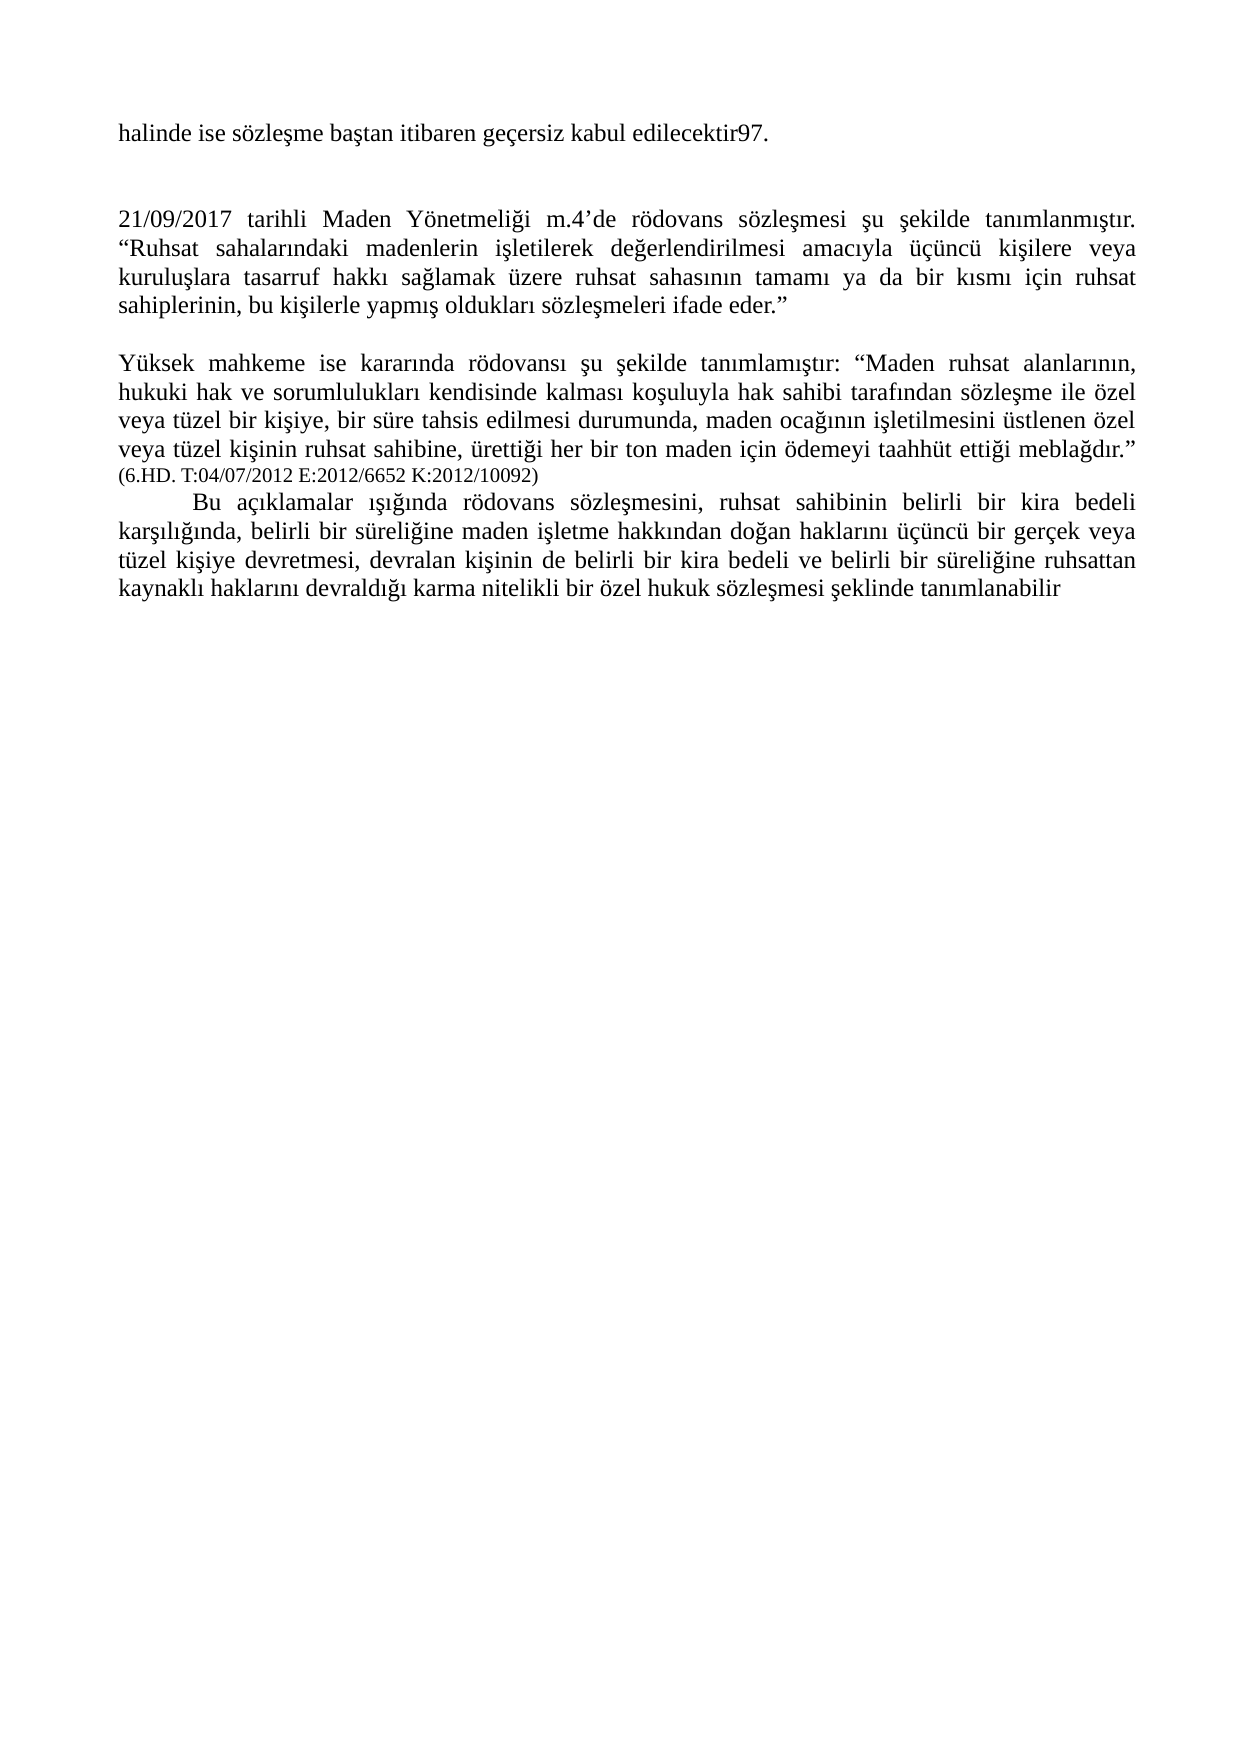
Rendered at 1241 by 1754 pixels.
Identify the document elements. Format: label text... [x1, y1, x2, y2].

text Bu açıklamalar ışığında rödovans sözleşmesini, ruhsat sahibinin belirli bir kira bedeli karşılığında, belirli bir süreliğine maden işletme hakkından doğan haklarını üçüncü bir gerçek veya tüzel kişiye devretmesi, devralan kişinin de belirli bir kira bedeli ve belirli bir süreliğine ruhsattan kaynaklı haklarını devraldığı karma nitelikli bir özel hukuk sözleşmesi şeklinde tanımlanabilir [118, 487, 1137, 602]
text halinde ise sözleşme baştan itibaren geçersiz kabul edilecektir97. [118, 118, 1137, 147]
text 21/09/2017 tarihli Maden Yönetmeliği m.4’de rödovans sözleşmesi şu şekilde tanımlanmıştır. “Ruhsat sahalarındaki madenlerin işletilerek değerlendirilmesi amacıyla üçüncü kişilere veya kuruluşlara tasarruf hakkı sağlamak üzere ruhsat sahasının tamamı ya da bir kısmı için ruhsat sahiplerinin, bu kişilerle yapmış oldukları sözleşmeleri ifade eder.” [118, 204, 1137, 319]
text Yüksek mahkeme ise kararında rödovansı şu şekilde tanımlamıştır: “Maden ruhsat alanlarının, hukuki hak ve sorumlulukları kendisinde kalması koşuluyla hak sahibi tarafından sözleşme ile özel veya tüzel bir kişiye, bir süre tahsis edilmesi durumunda, maden ocağının işletilmesini üstlenen özel veya tüzel kişinin ruhsat sahibine, ürettiği her bir ton maden için ödemeyi taahhüt ettiği meblağdır.” (6.HD. T:04/07/2012 E:2012/6652 K:2012/10092) [118, 348, 1137, 487]
